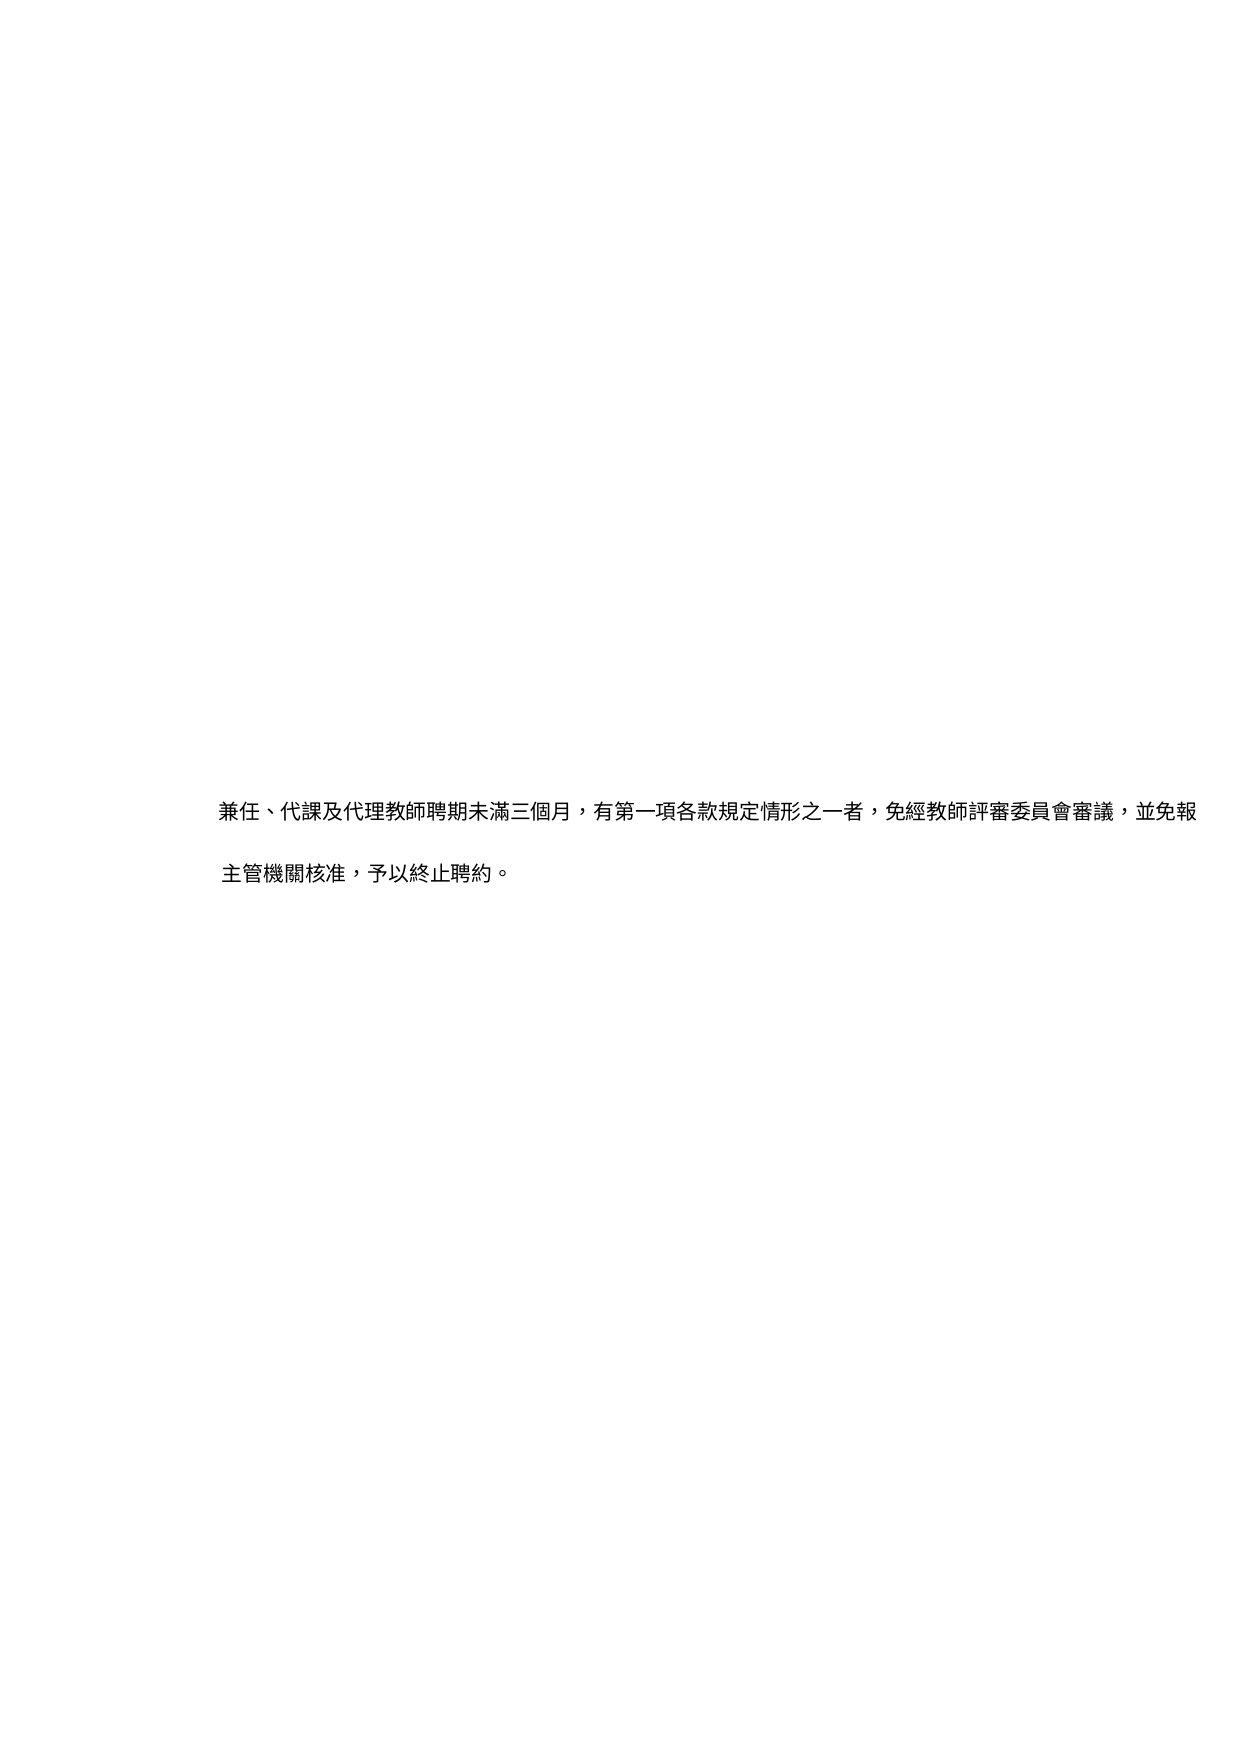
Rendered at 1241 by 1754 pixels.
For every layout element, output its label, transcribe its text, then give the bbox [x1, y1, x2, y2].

text 兼任、代課及代理教師聘期未滿三個月，有第一項各款規定情形之一者，免經教師評審委員會審議，並免報主管機關核准，予以終止聘約。 [218, 768, 1211, 893]
